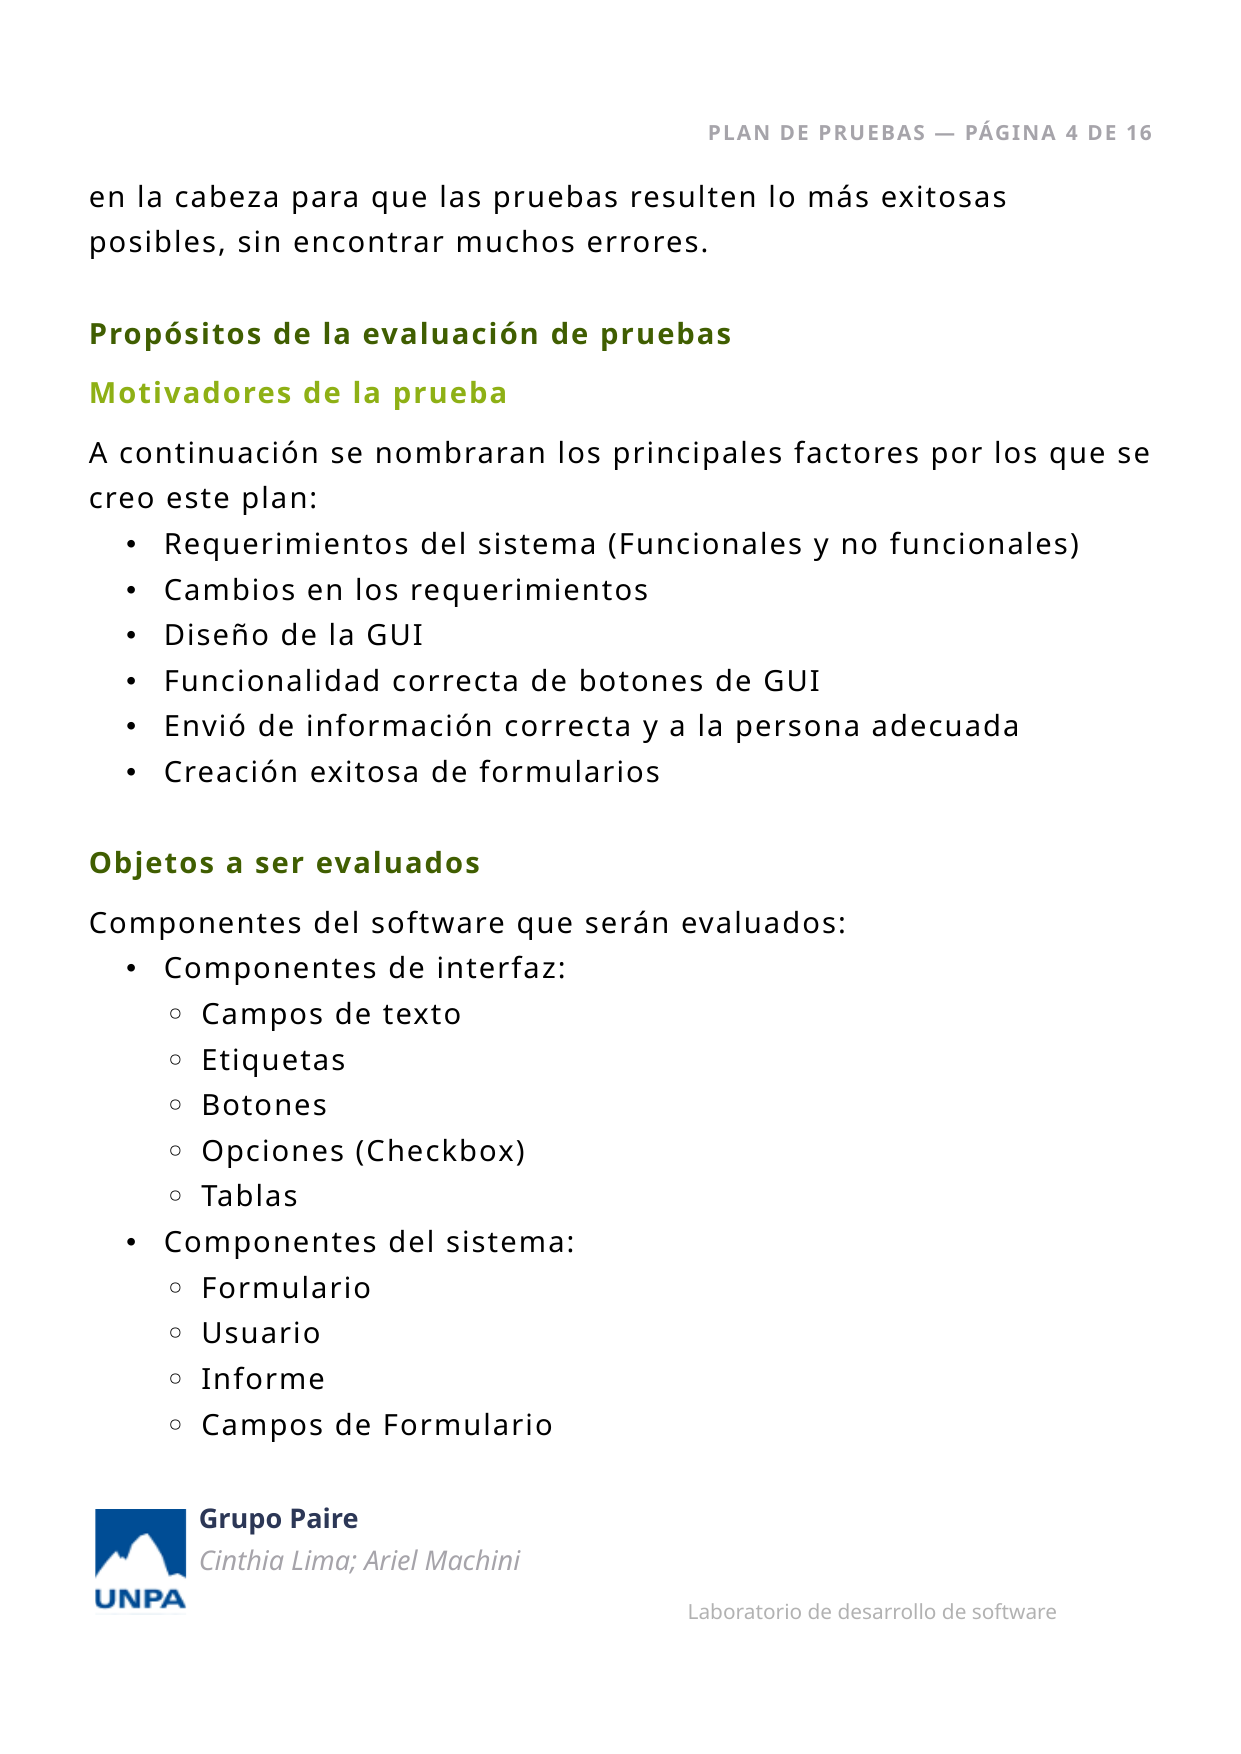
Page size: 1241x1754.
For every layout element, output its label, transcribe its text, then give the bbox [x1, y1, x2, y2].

list Botones [163, 1084, 1152, 1124]
text Objetos a ser evaluados [88, 842, 1152, 882]
list Campos de Formulario [163, 1404, 1152, 1443]
text Componentes del software que serán evaluados: [88, 902, 1152, 942]
list Componentes del sistema: [126, 1221, 1152, 1261]
list Tablas [163, 1176, 1152, 1215]
list Campos de texto [163, 993, 1152, 1033]
list Diseño de la GUI [126, 614, 1152, 654]
list Creación exitosa de formularios [126, 751, 1152, 791]
text Propósitos de la evaluación de pruebas [88, 313, 1152, 353]
list Componentes de interfaz: [126, 948, 1152, 987]
list Formulario [163, 1267, 1152, 1307]
list Requerimientos del sistema (Funcionales y no funcionales) [126, 523, 1152, 563]
list Cambios en los requerimientos [126, 569, 1152, 608]
list Etiquetas [163, 1039, 1152, 1078]
picture [95, 1509, 187, 1615]
list Usuario [163, 1313, 1152, 1352]
text A continuación se nombraran los principales factores por los que se creo este plan: [88, 432, 1152, 517]
text Motivadores de la prueba [88, 372, 1152, 412]
list Envió de información correcta y a la persona adecuada [126, 706, 1152, 745]
text en la cabeza para que las pruebas resulten lo más exitosas posibles, sin encontrar muchos errores. [88, 176, 1152, 261]
list Funcionalidad correcta de botones de GUI [126, 660, 1152, 700]
list Opciones (Checkbox) [163, 1130, 1152, 1170]
list Informe [163, 1358, 1152, 1398]
